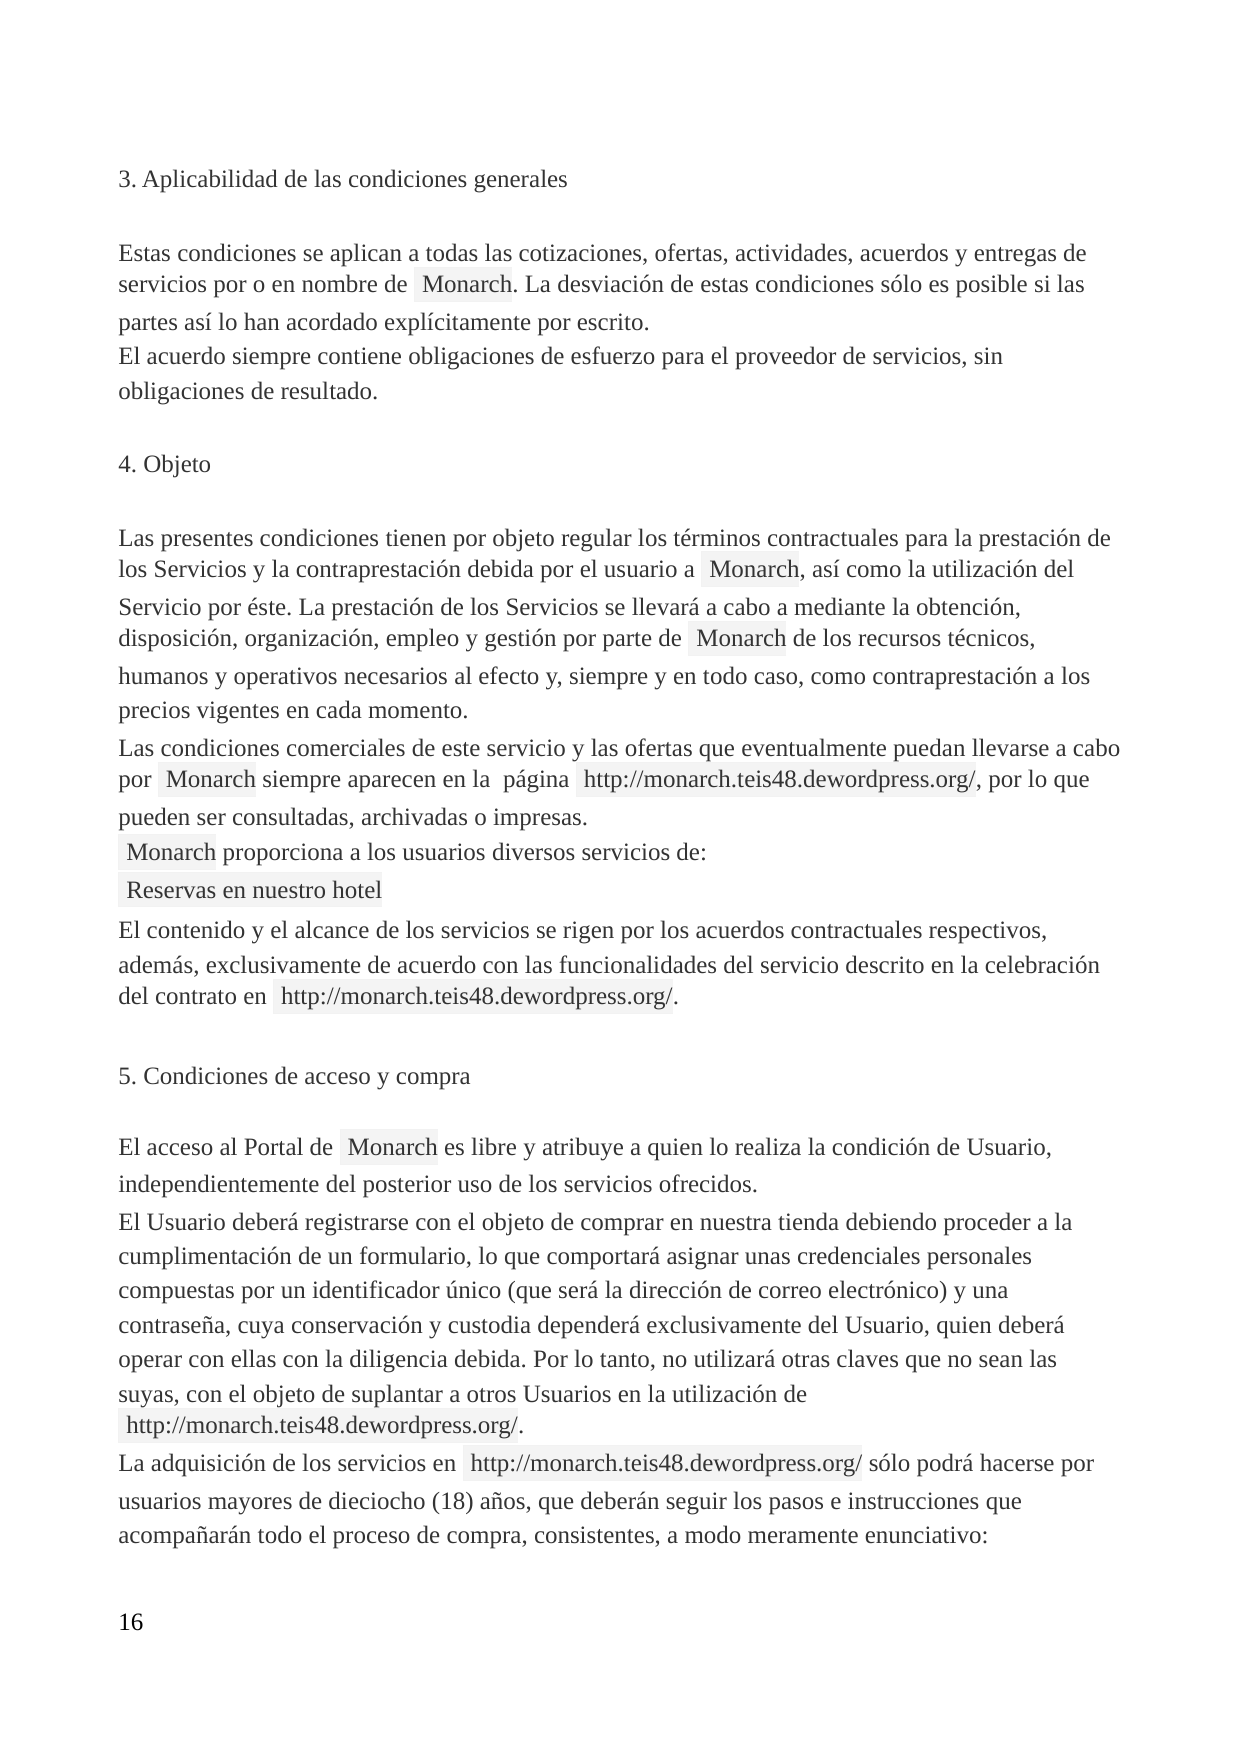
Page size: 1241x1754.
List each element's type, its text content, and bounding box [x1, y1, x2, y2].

text Estas condiciones se aplican a todas las cotizaciones, ofertas, actividades, acuerdos y entregas de servicios por o en nombre de Monarch. La desviación de estas condiciones sólo es posible si las partes así lo han acordado explícitamente por escrito. El acuerdo siempre contiene obligaciones de esfuerzo para el proveedor de servicios, sin obligaciones de resultado. [118, 232, 1122, 439]
text Las presentes condiciones tienen por objeto regular los términos contractuales para la prestación de los Servicios y la contraprestación debida por el usuario a Monarch, así como la utilización del Servicio por éste. La prestación de los Servicios se llevará a cabo a mediante la obtención, disposición, organización, empleo y gestión por parte de Monarch de los recursos técnicos, humanos y operativos necesarios al efecto y, siempre y en todo caso, como contraprestación a los precios vigentes en cada momento. [118, 517, 1122, 724]
text Las condiciones comerciales de este servicio y las ofertas que eventualmente puedan llevarse a cabo por Monarch siempre aparecen en la página http://monarch.teis48.dewordpress.org/, por lo que pueden ser consultadas, archivadas o impresas. [118, 727, 1122, 831]
text Monarch proporciona a los usuarios diversos servicios de: [119, 834, 1122, 869]
text 4. Objeto [118, 440, 1122, 478]
text El Usuario deberá registrarse con el objeto de comprar en nuestra tienda debiendo proceder a la cumplimentación de un formulario, lo que comportará asignar unas credenciales personales compuestas por un identificador único (que será la dirección de correo electrónico) y una contraseña, cuya conservación y custodia dependerá exclusivamente del Usuario, quien deberá operar con ellas con la diligencia debida. Por lo tanto, no utilizará otras claves que no sean las suyas, con el objeto de suplantar a otros Usuarios en la utilización de http://monarch.teis48.dewordpress.org/. [118, 1201, 1122, 1442]
text Reservas en nuestro hotel [119, 872, 1122, 907]
text La adquisición de los servicios en http://monarch.teis48.dewordpress.org/ sólo podrá hacerse por usuarios mayores de dieciocho (18) años, que deberán seguir los pasos e instrucciones que acompañarán todo el proceso de compra, consistentes, a modo meramente enunciativo: [118, 1445, 1122, 1549]
text 3. Aplicabilidad de las condiciones generales [118, 156, 1122, 193]
text El acceso al Portal de Monarch es libre y atribuye a quien lo realiza la condición de Usuario, independientemente del posterior uso de los servicios ofrecidos. [118, 1129, 1122, 1198]
text 5. Condiciones de acceso y compra [118, 1052, 1122, 1090]
text El contenido y el alcance de los servicios se rigen por los acuerdos contractuales respectivos, además, exclusivamente de acuerdo con las funcionalidades del servicio descrito en la celebración del contrato en http://monarch.teis48.dewordpress.org/. [118, 910, 1122, 1013]
